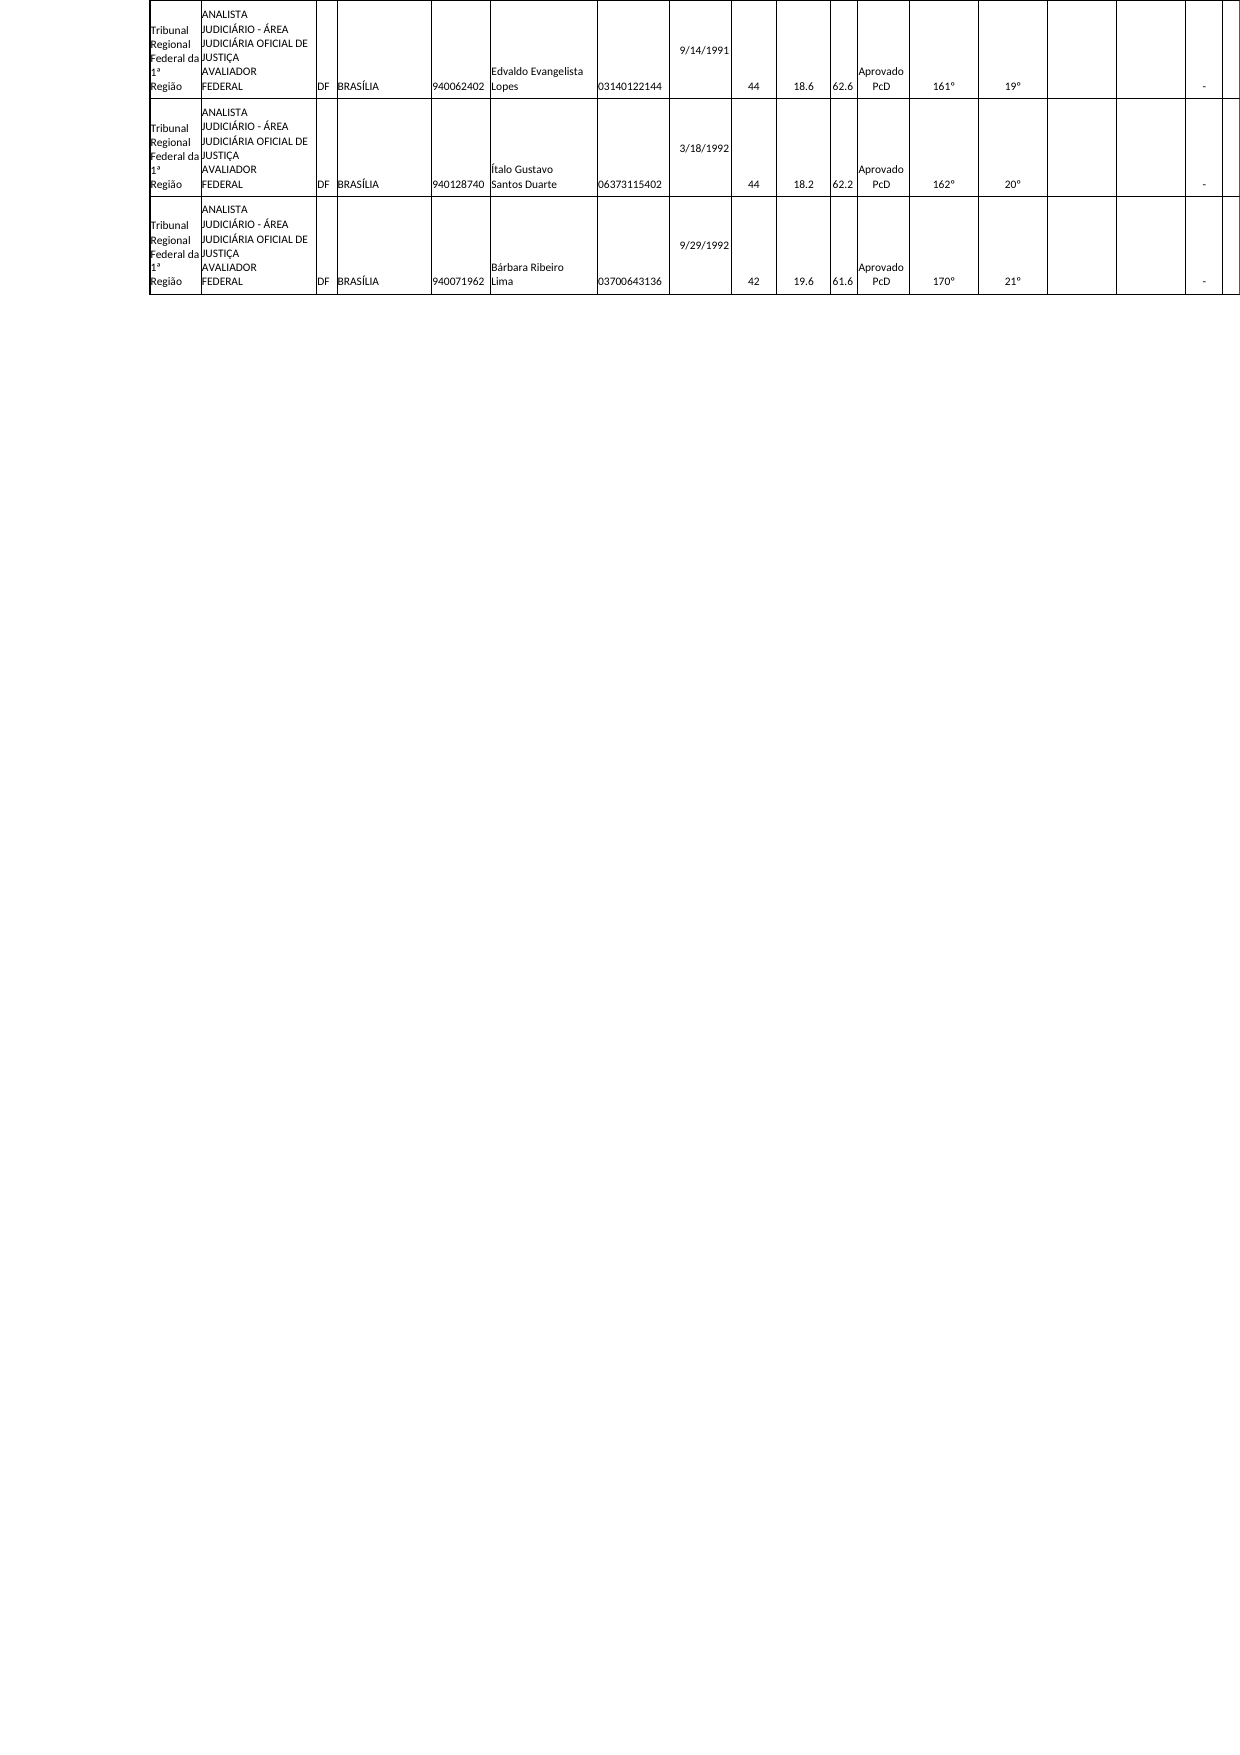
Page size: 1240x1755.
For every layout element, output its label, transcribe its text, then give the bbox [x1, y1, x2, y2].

table_cell 3/18/1992 [670, 99, 731, 196]
table_cell Tribunal Regional Federal da 1ª Região [151, 1, 201, 98]
table_cell 19.6 [777, 197, 830, 294]
table_cell BRASÍLIA [338, 99, 431, 196]
table_cell 62.2 [831, 99, 857, 196]
table_cell 19º [979, 1, 1047, 98]
table_cell [1117, 99, 1185, 196]
table_cell ANALISTA JUDICIÁRIO - ÁREA JUDICIÁRIA OFICIAL DE JUSTIÇA AVALIADOR FEDERAL [202, 99, 316, 196]
table_cell 61.6 [831, 197, 857, 294]
table_cell 62.6 [831, 1, 857, 98]
table_cell 06373115402 [598, 99, 669, 196]
table_cell BRASÍLIA [338, 1, 431, 98]
table_cell S [1223, 197, 1239, 294]
table_cell 21º [979, 197, 1047, 294]
table_cell Bárbara Ribeiro Lima [491, 197, 597, 294]
table_cell Tribunal Regional Federal da 1ª Região [151, 197, 201, 294]
table_cell - [1186, 1, 1222, 98]
table_cell - [1186, 99, 1222, 196]
table_cell 44 [732, 1, 776, 98]
table_cell 03140122144 [598, 1, 669, 98]
table_cell 9/14/1991 [670, 1, 731, 98]
table_cell 18.6 [777, 1, 830, 98]
table_cell 03700643136 [598, 197, 669, 294]
table_cell 161º [910, 1, 978, 98]
table_cell Edvaldo Evangelista Lopes [491, 1, 597, 98]
table_cell - [1186, 197, 1222, 294]
table_cell [1048, 1, 1116, 98]
table_cell S [1223, 99, 1239, 196]
table_cell S [1223, 1, 1239, 98]
table_cell [1117, 1, 1185, 98]
table_cell ANALISTA JUDICIÁRIO - ÁREA JUDICIÁRIA OFICIAL DE JUSTIÇA AVALIADOR FEDERAL [202, 1, 316, 98]
table_cell 940128740 [432, 99, 490, 196]
table_cell 940071962 [432, 197, 490, 294]
table_cell DF [317, 197, 337, 294]
table_cell Aprovado PcD [858, 197, 909, 294]
table_cell 20º [979, 99, 1047, 196]
table_cell BRASÍLIA [338, 197, 431, 294]
table_cell 9/29/1992 [670, 197, 731, 294]
table_cell DF [317, 1, 337, 98]
table_cell 170º [910, 197, 978, 294]
table_cell DF [317, 99, 337, 196]
table_cell [1117, 197, 1185, 294]
table_cell Tribunal Regional Federal da 1ª Região [151, 99, 201, 196]
table_cell Aprovado PcD [858, 1, 909, 98]
table_cell ANALISTA JUDICIÁRIO - ÁREA JUDICIÁRIA OFICIAL DE JUSTIÇA AVALIADOR FEDERAL [202, 197, 316, 294]
table_cell [1048, 99, 1116, 196]
table_cell Aprovado PcD [858, 99, 909, 196]
table_cell 44 [732, 99, 776, 196]
table_cell Ítalo Gustavo Santos Duarte [491, 99, 597, 196]
table_cell 940062402 [432, 1, 490, 98]
table_cell [1048, 197, 1116, 294]
table_cell 42 [732, 197, 776, 294]
table_cell 18.2 [777, 99, 830, 196]
table_cell 162º [910, 99, 978, 196]
